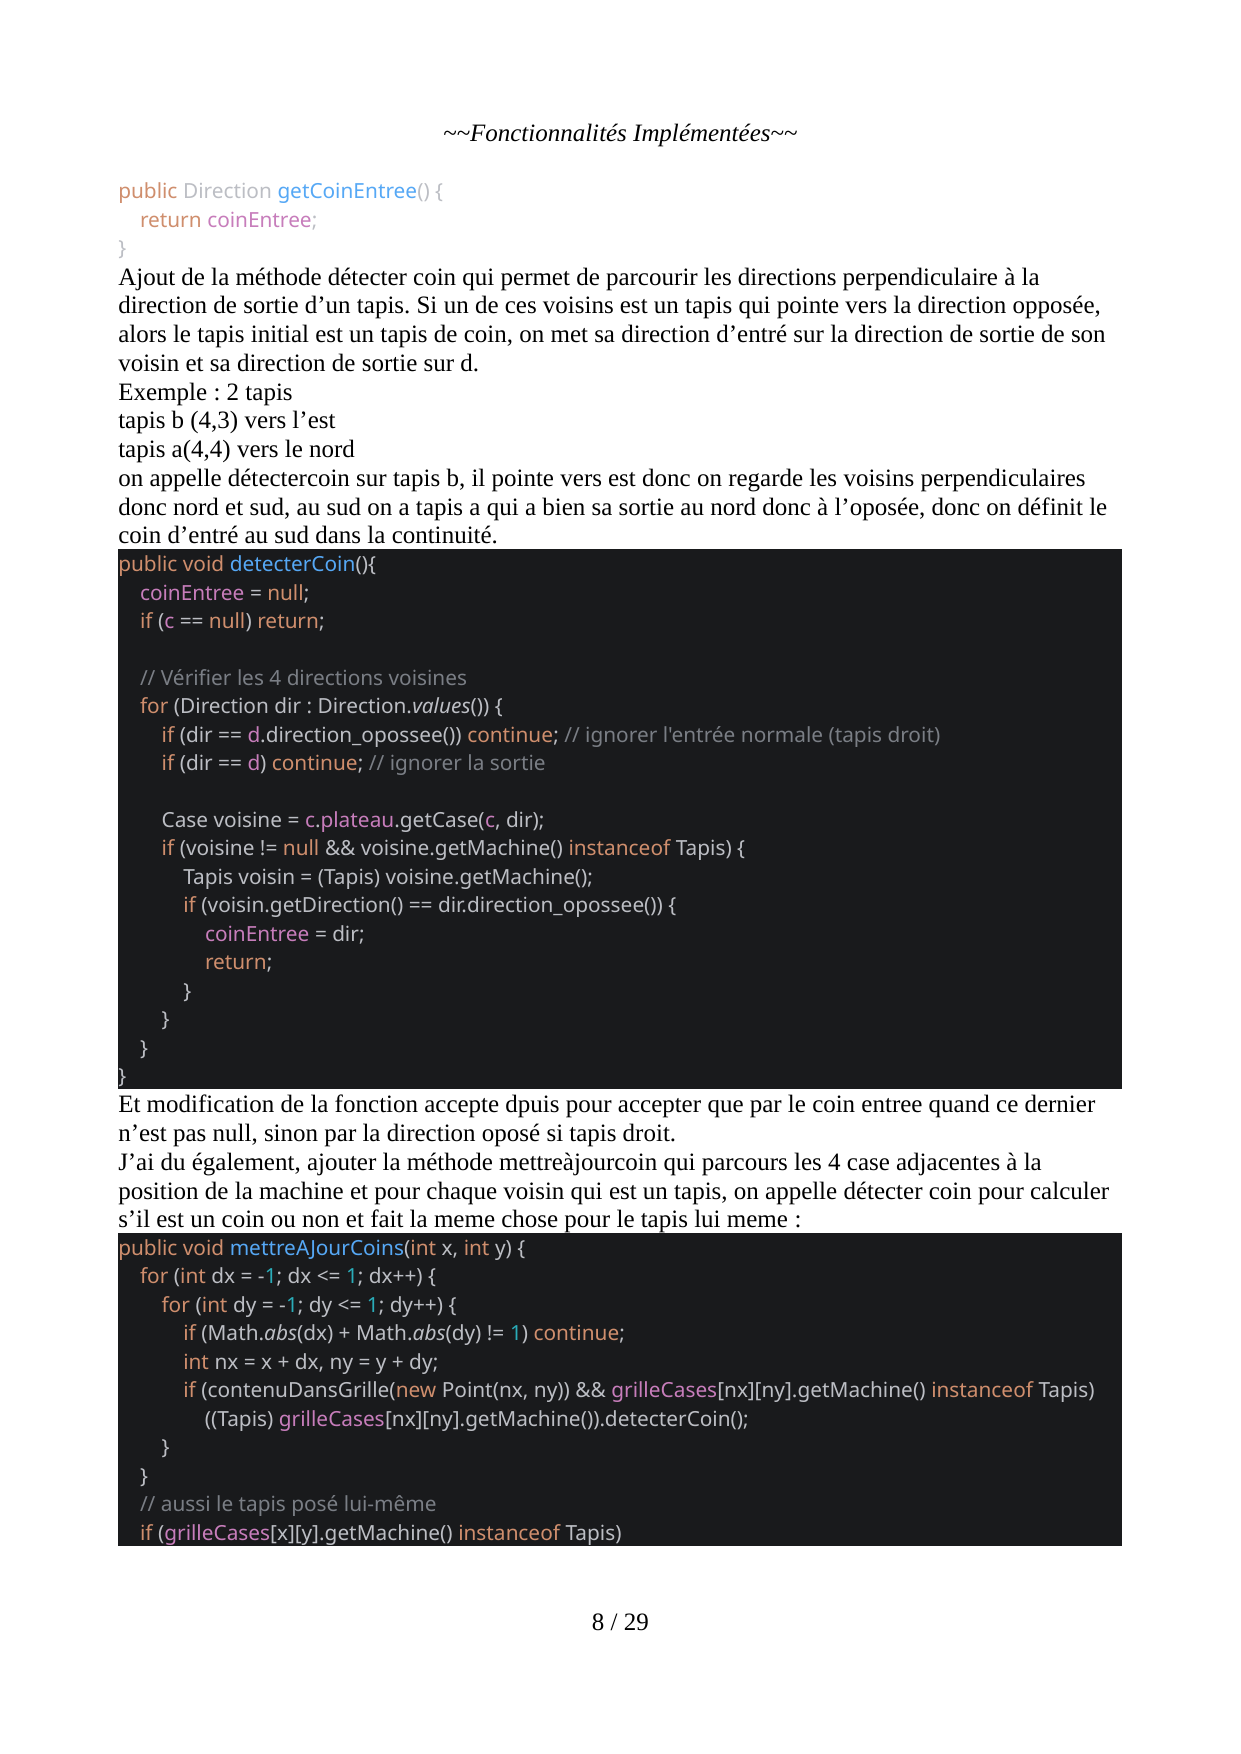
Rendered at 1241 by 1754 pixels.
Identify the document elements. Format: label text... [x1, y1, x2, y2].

text J’ai du également, ajouter la méthode mettreàjourcoin qui parcours les 4 case adjacentes à la position de la machine et pour chaque voisin qui est un tapis, on appelle détecter coin pour calculer s’il est un coin ou non et fait la meme chose pour le tapis lui meme : [118, 1147, 1122, 1233]
text on appelle détectercoin sur tapis b, il pointe vers est donc on regarde les voisins perpendiculaires donc nord et sud, au sud on a tapis a qui a bien sa sortie au nord donc à l’oposée, donc on définit le coin d’entré au sud dans la continuité. [118, 463, 1122, 549]
text public void detecterCoin(){ coinEntree = null; if (c == null) return; // Vérifier les 4 directions voisines for (Direction dir : Direction.values()) { if (dir == d.direction_opossee()) continue; // ignorer l'entrée normale (tapis droit) if (dir == d) continue; // ignorer la sortie Case voisine = c.plateau.getCase(c, dir); if (voisine != null && voisine.getMachine() instanceof Tapis) { Tapis voisin = (Tapis) voisine.getMachine(); if (voisin.getDirection() == dir.direction_opossee()) { coinEntree = dir; return; } } } } [118, 549, 1122, 1089]
text Et modification de la fonction accepte dpuis pour accepter que par le coin entree quand ce dernier n’est pas null, sinon par la direction oposé si tapis droit. [118, 1089, 1122, 1147]
text tapis a(4,4) vers le nord [118, 434, 1122, 463]
text Exemple : 2 tapis [118, 377, 1122, 405]
text public void mettreAJourCoins(int x, int y) { for (int dx = -1; dx <= 1; dx++) { for (int dy = -1; dy <= 1; dy++) { if (Math.abs(dx) + Math.abs(dy) != 1) continue; int nx = x + dx, ny = y + dy; if (contenuDansGrille(new Point(nx, ny)) && grilleCases[nx][ny].getMachine() instanceof Tapis) ((Tapis) grilleCases[nx][ny].getMachine()).detecterCoin(); } } // aussi le tapis posé lui-même if (grilleCases[x][y].getMachine() instanceof Tapis) [118, 1233, 1122, 1546]
text public Direction getCoinEntree() { return coinEntree; } [118, 176, 1122, 262]
text Ajout de la méthode détecter coin qui permet de parcourir les directions perpendiculaire à la direction de sortie d’un tapis. Si un de ces voisins est un tapis qui pointe vers la direction opposée, alors le tapis initial est un tapis de coin, on met sa direction d’entré sur la direction de sortie de son voisin et sa direction de sortie sur d. [118, 262, 1122, 377]
text tapis b (4,3) vers l’est [118, 405, 1122, 434]
